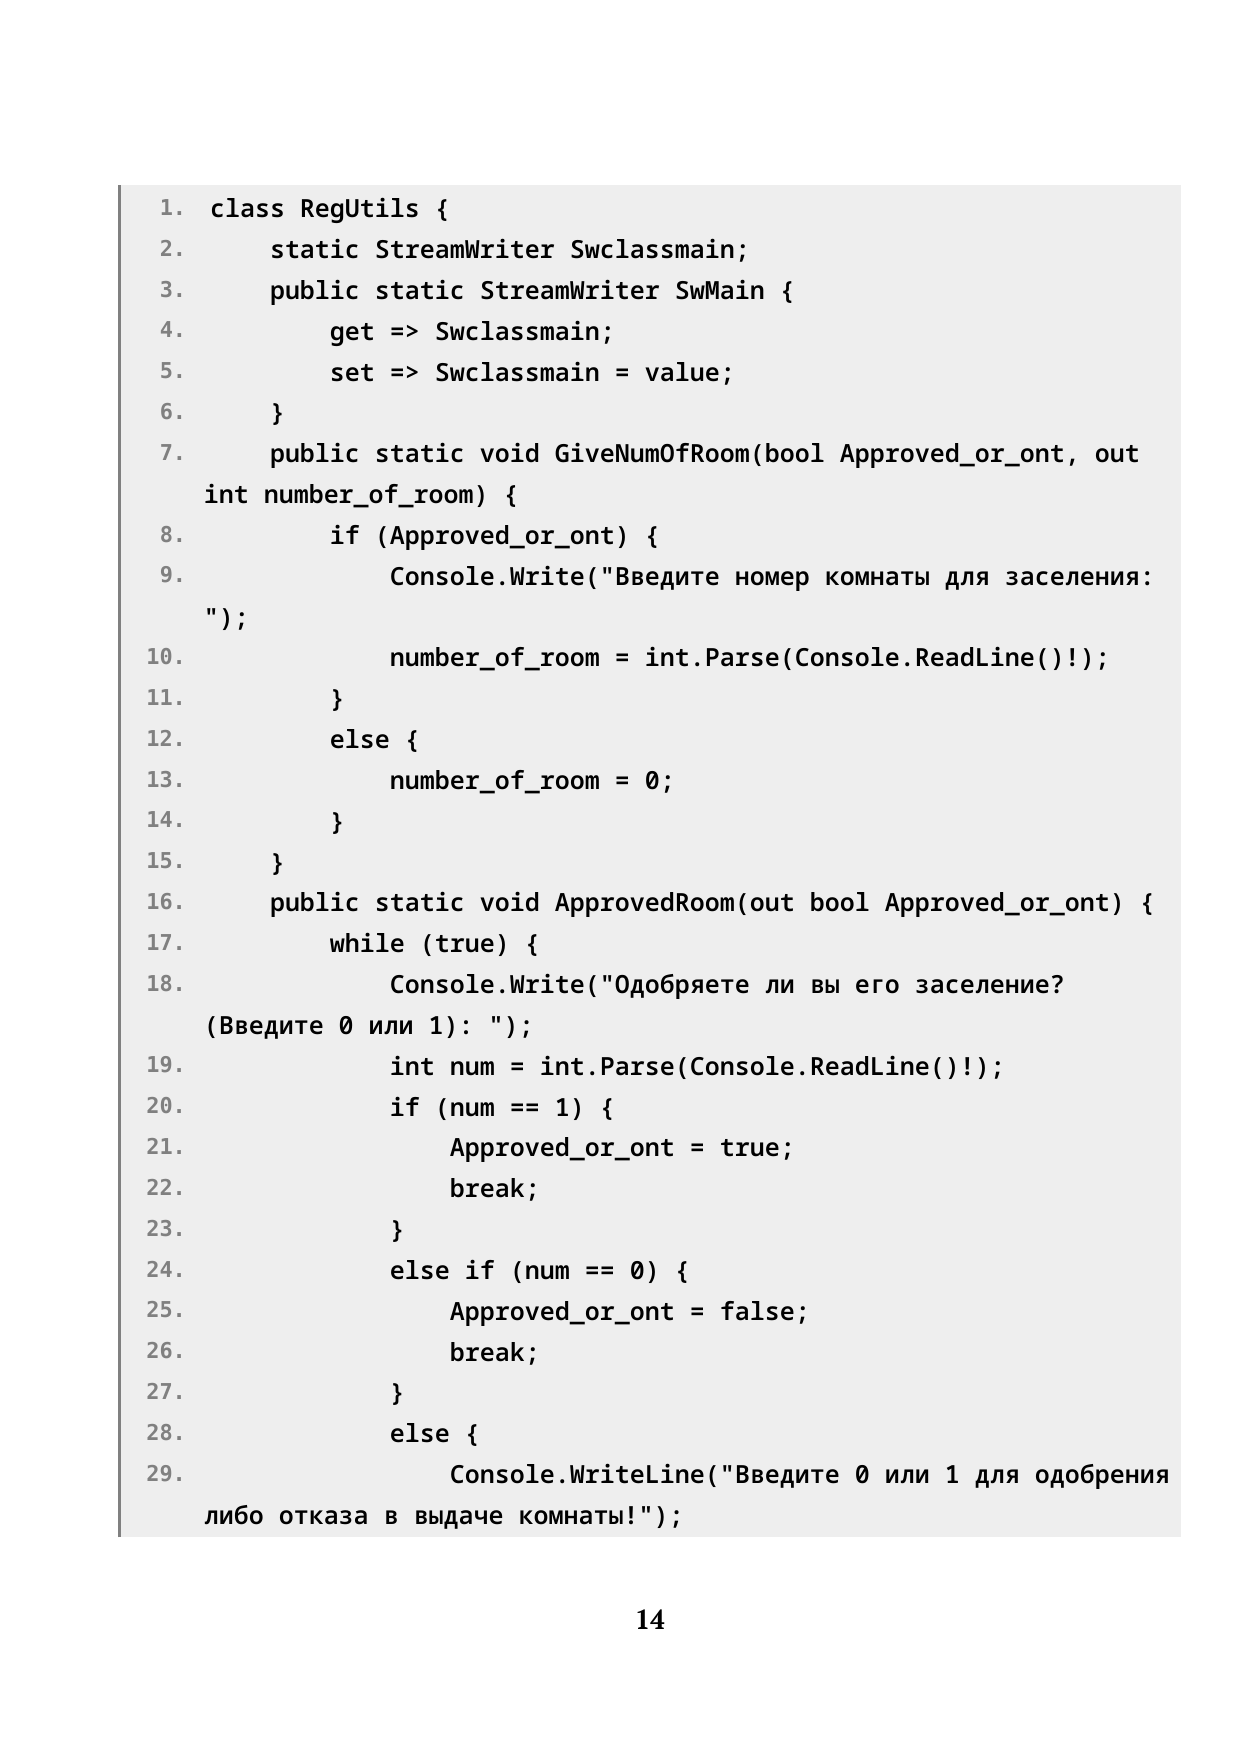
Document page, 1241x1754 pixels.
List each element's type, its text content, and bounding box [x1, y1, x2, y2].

list static StreamWriter Swclassmain; [121, 226, 1181, 266]
list Console.Write("Одобряете ли вы его заселение?(Введите 0 или 1): "); [121, 961, 1181, 1042]
list } [121, 389, 1181, 429]
list Console.Write("Введите номер комнаты для заселения: "); [121, 552, 1181, 633]
list public static StreamWriter SwMain { [121, 267, 1181, 307]
list Approved_or_ont = true; [121, 1124, 1181, 1164]
list } [121, 1369, 1181, 1409]
list else if (num == 0) { [121, 1247, 1181, 1287]
list } [121, 797, 1181, 837]
list while (true) { [121, 920, 1181, 960]
list class RegUtils { [121, 185, 1181, 225]
list } [121, 675, 1181, 715]
list public static void GiveNumOfRoom(bool Approved_or_ont, out int number_of_room) { [121, 430, 1181, 511]
list break; [121, 1328, 1181, 1368]
list get => Swclassmain; [121, 307, 1181, 347]
list if (num == 1) { [121, 1083, 1181, 1123]
list int num = int.Parse(Console.ReadLine()!); [121, 1042, 1181, 1082]
list Console.WriteLine("Введите 0 или 1 для одобрения либо отказа в выдаче комнаты!"); [121, 1451, 1181, 1537]
list number_of_room = 0; [121, 757, 1181, 797]
list } [121, 1206, 1181, 1246]
list else { [121, 716, 1181, 756]
list set => Swclassmain = value; [121, 348, 1181, 388]
list public static void ApprovedRoom(out bool Approved_or_ont) { [121, 879, 1181, 919]
list else { [121, 1410, 1181, 1450]
list break; [121, 1165, 1181, 1205]
list Approved_or_ont = false; [121, 1287, 1181, 1327]
list number_of_room = int.Parse(Console.ReadLine()!); [121, 634, 1181, 674]
list if (Approved_or_ont) { [121, 512, 1181, 552]
list } [121, 838, 1181, 878]
